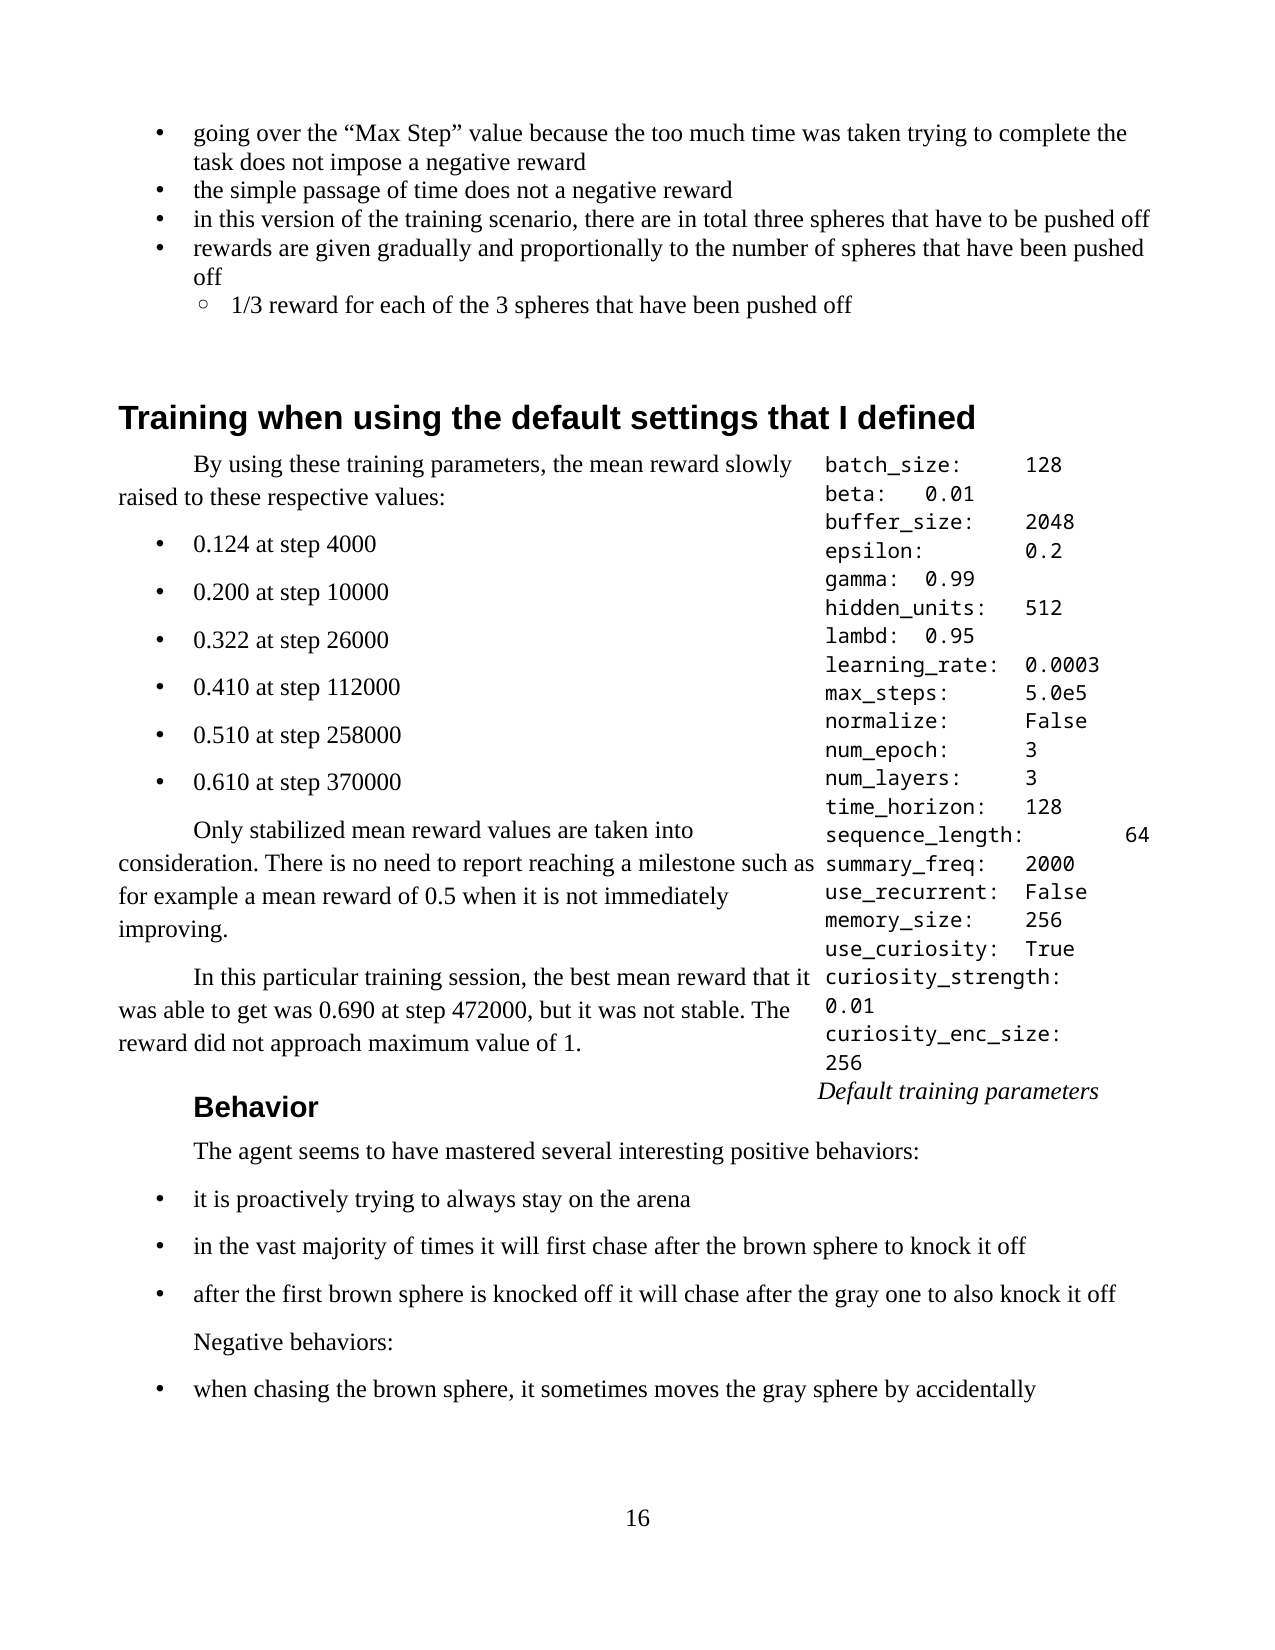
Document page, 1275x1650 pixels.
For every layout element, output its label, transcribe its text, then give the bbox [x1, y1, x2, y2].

list Negative behaviors: [156, 1327, 1157, 1355]
list 0.510 at step 258000 [156, 720, 817, 749]
subtitle Behavior [118, 1090, 1157, 1124]
list the simple passage of time does not a negative reward [156, 176, 1157, 204]
list in this version of the training scenario, there are in total three spheres that have to be pushed off [156, 204, 1157, 233]
text In this particular training session, the best mean reward that it was able to get was 0.690 at step 472000, but it was not stable. The reward did not approach maximum value of 1. [118, 962, 817, 1057]
list 0.610 at step 370000 [156, 767, 817, 796]
list 0.200 at step 10000 [156, 577, 817, 606]
list 1/3 reward for each of the 3 spheres that have been pushed off [193, 291, 1157, 319]
text The agent seems to have mastered several interesting positive behaviors: [118, 1136, 1157, 1165]
list rewards are given gradually and proportionally to the number of spheres that have been pushed off [156, 233, 1157, 291]
list in the vast majority of times it will first chase after the brown sphere to knock it off [156, 1231, 1157, 1260]
list 0.410 at step 112000 [156, 672, 817, 701]
list going over the “Max Step” value because the too much time was taken trying to complete the task does not impose a negative reward [156, 118, 1157, 176]
list 0.322 at step 26000 [156, 625, 817, 653]
text By using these training parameters, the mean reward slowly raised to these respective values: [118, 449, 1158, 511]
list it is proactively trying to always stay on the arena [156, 1184, 1157, 1213]
list after the first brown sphere is knocked off it will chase after the gray one to also knock it off [156, 1279, 1157, 1308]
text Only stabilized mean reward values are taken into consideration. There is no need to report reaching a milestone such as for example a mean reward of 0.5 when it is not immediately improving. [118, 815, 817, 943]
subtitle Training when using the default settings that I defined [118, 398, 1157, 436]
text Default training parameters [817, 463, 1158, 1105]
list when chasing the brown sphere, it sometimes moves the gray sphere by accidentally [156, 1374, 1157, 1403]
list 0.124 at step 4000 [156, 529, 817, 558]
